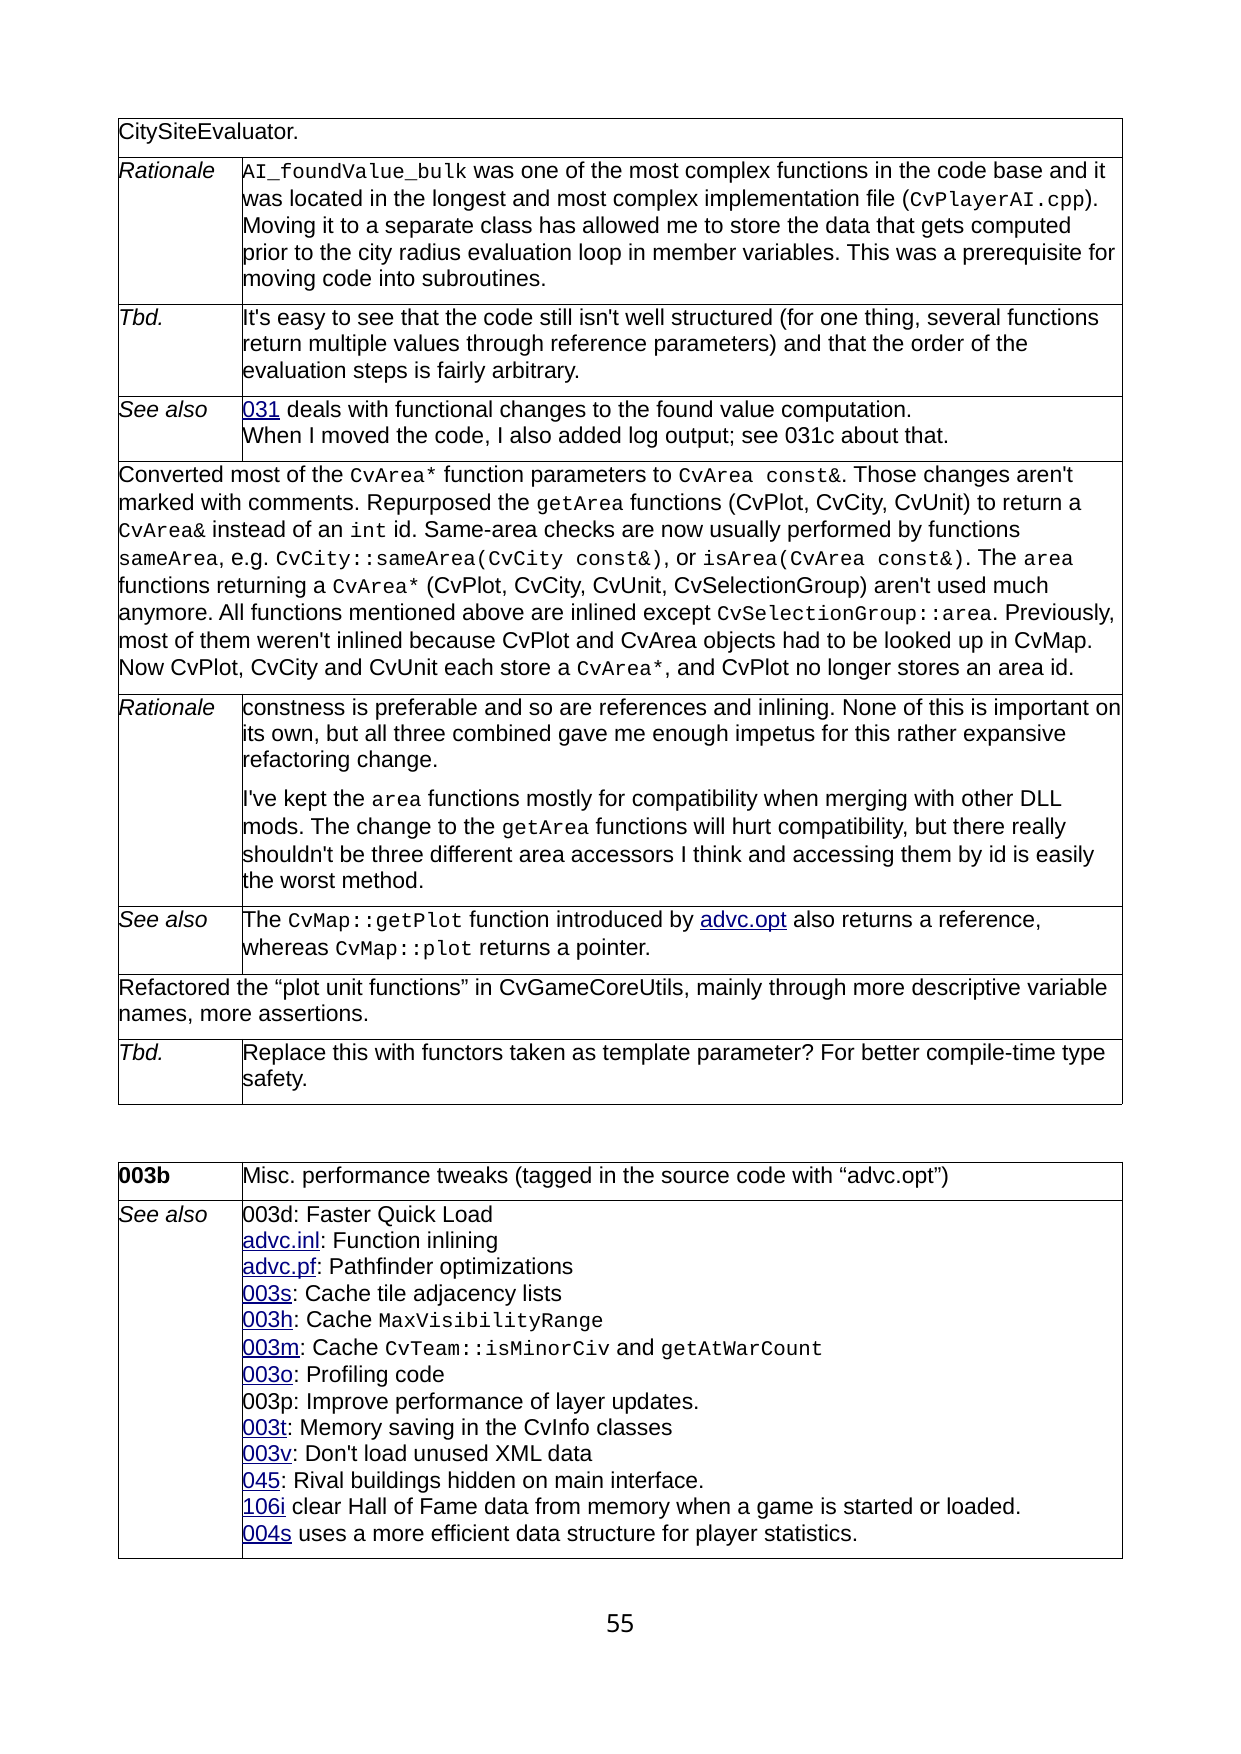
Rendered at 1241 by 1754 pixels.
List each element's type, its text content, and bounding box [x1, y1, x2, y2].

table_cell Tbd. [119, 305, 242, 396]
table_cell Converted most of the CvArea* function parameters to CvArea const&. Those changes aren't marked with comments. Repurposed the getArea functions (CvPlot, CvCity, CvUnit) to return a CvArea& instead of an int id. Same-area checks are now usually performed by functions sameArea, e.g. CvCity::sameArea(CvCity const&), or isArea(CvArea const&). The area functions returning a CvArea* (CvPlot, CvCity, CvUnit, CvSelectionGroup) aren't used much anymore. All functions mentioned above are inlined except CvSelectionGroup::area. Previously, most of them weren't inlined because CvPlot and CvArea objects had to be looked up in CvMap. Now CvPlot, CvCity and CvUnit each store a CvArea*, and CvPlot no longer stores an area id. [119, 462, 1122, 693]
table_cell constness is preferable and so are references and inlining. None of this is important on its own, but all three combined gave me enough impetus for this rather expansive refactoring change. I've kept the area functions mostly for compatibility when merging with other DLL mods. The change to the getArea functions will hurt compatibility, but there really shouldn't be three different area accessors I think and accessing them by id is easily the worst method. [243, 695, 1122, 906]
table_cell CitySiteEvaluator. [119, 119, 1122, 157]
table_cell The CvMap::getPlot function introduced by advc.opt also returns a reference, whereas CvMap::plot returns a pointer. [243, 907, 1122, 973]
table_cell See also [119, 397, 242, 461]
table_header Misc. performance tweaks (tagged in the source code with “advc.opt”) [243, 1163, 1122, 1200]
table_cell AI_foundValue_bulk was one of the most complex functions in the code base and it was located in the longest and most complex implementation file (CvPlayerAI.cpp). Moving it to a separate class has allowed me to store the data that gets computed prior to the city radius evaluation loop in member variables. This was a prerequisite for moving code into subroutines. [243, 158, 1122, 304]
table_cell Tbd. [119, 1040, 242, 1104]
table_cell It's easy to see that the code still isn't well structured (for one thing, several functions return multiple values through reference parameters) and that the order of the evaluation steps is fairly arbitrary. [243, 305, 1122, 396]
table_cell Rationale [119, 695, 242, 906]
table_header 003b [119, 1163, 242, 1200]
table_cell See also [119, 1201, 242, 1558]
table_cell Replace this with functors taken as template parameter? For better compile-time type safety. [243, 1040, 1122, 1104]
table_cell 003d: Faster Quick Load advc.inl: Function inlining advc.pf: Pathfinder optimizations 003s: Cache tile adjacency lists 003h: Cache MaxVisibilityRange 003m: Cache CvTeam::isMinorCiv and getAtWarCount 003o: Profiling code 003p: Improve performance of layer updates. 003t: Memory saving in the CvInfo classes 003v: Don't load unused XML data 045: Rival buildings hidden on main interface. 106i clear Hall of Fame data from memory when a game is started or loaded. 004s uses a more efficient data structure for player statistics. [243, 1201, 1122, 1558]
table_cell 031 deals with functional changes to the found value computation. When I moved the code, I also added log output; see 031c about that. [243, 397, 1122, 461]
table_cell See also [119, 907, 242, 973]
table_cell Rationale [119, 158, 242, 304]
table_cell Refactored the “plot unit functions” in CvGameCoreUtils, mainly through more descriptive variable names, more assertions. [119, 975, 1122, 1039]
